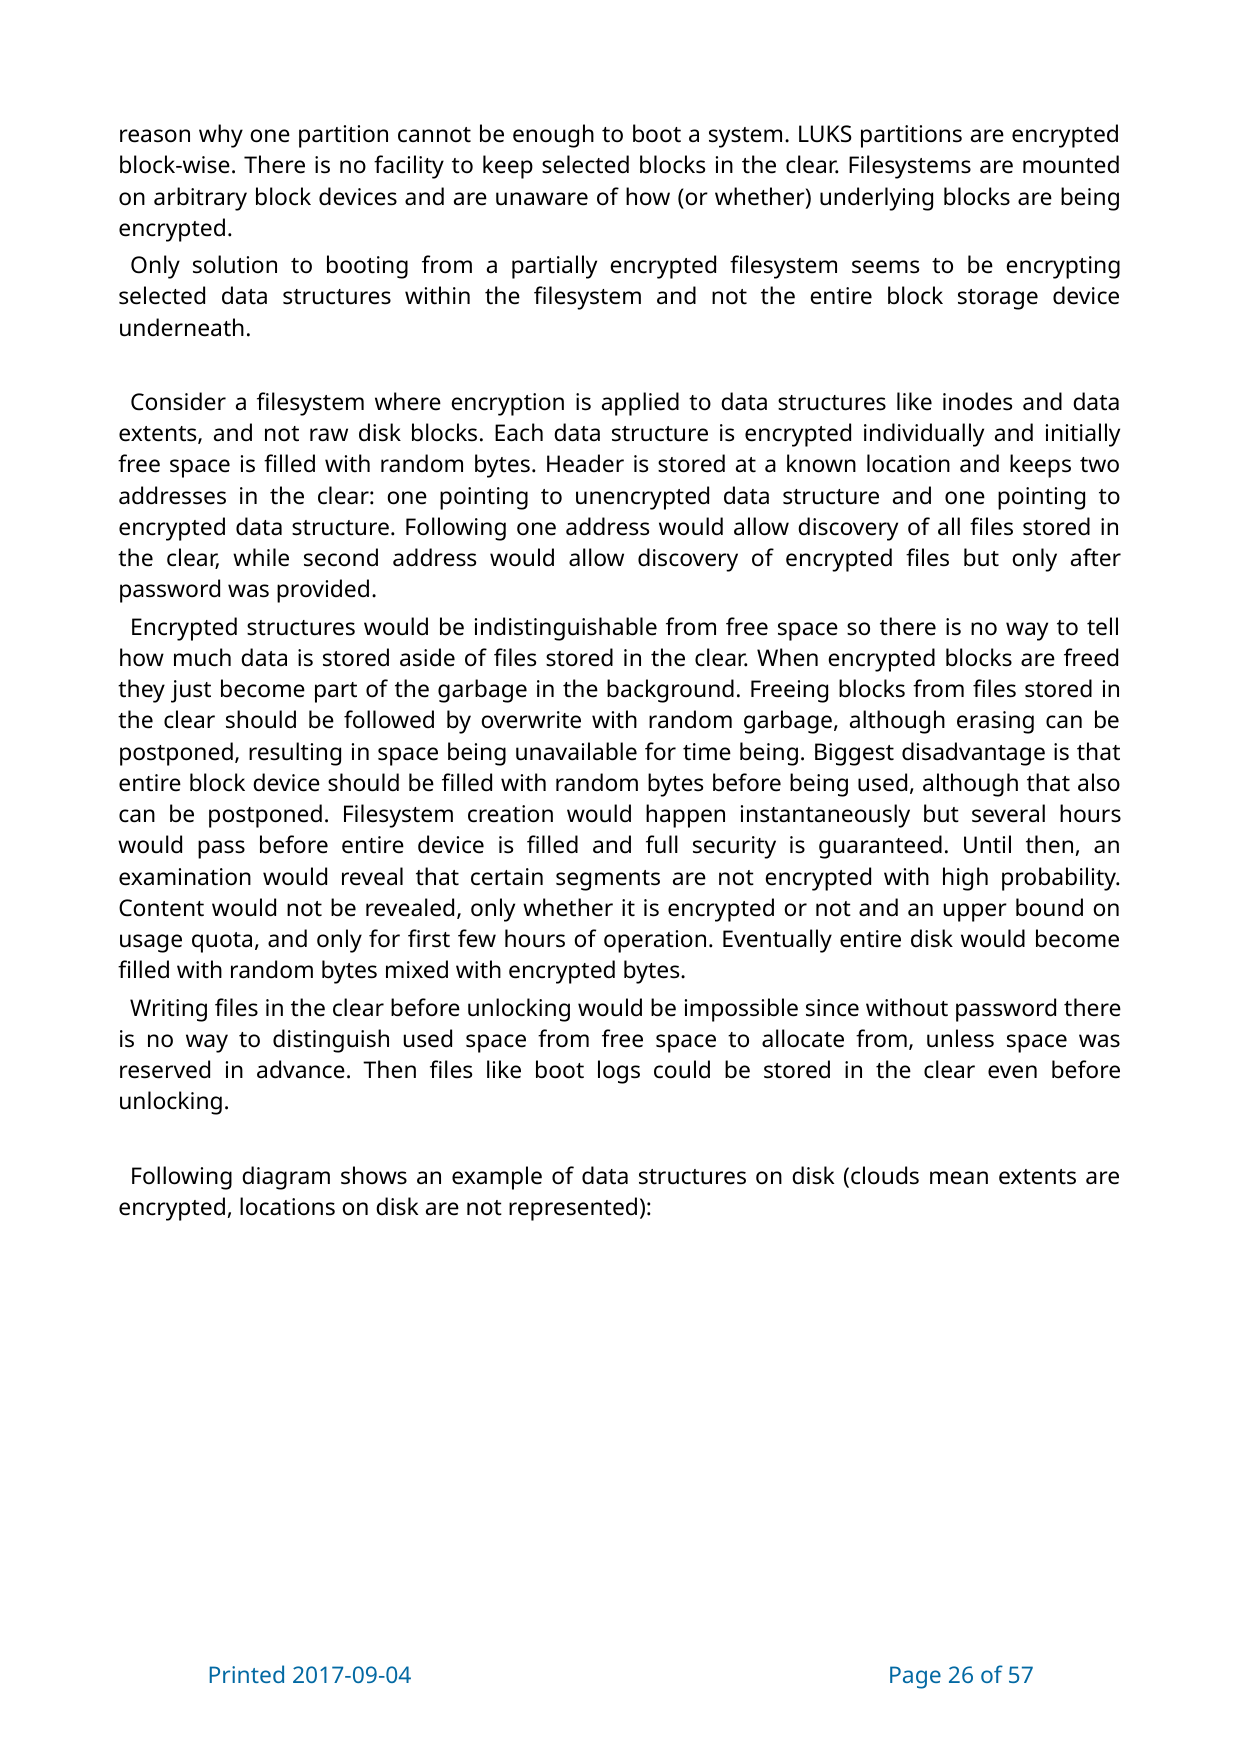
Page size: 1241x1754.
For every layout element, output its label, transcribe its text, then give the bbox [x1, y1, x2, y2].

text Only solution to booting from a partially encrypted filesystem seems to be encrypting selected data structures within the filesystem and not the entire block storage device underneath. [118, 249, 1122, 343]
text reason why one partition cannot be enough to boot a system. LUKS partitions are encrypted block-wise. There is no facility to keep selected blocks in the clear. Filesystems are mounted on arbitrary block devices and are unaware of how (or whether) underlying blocks are being encrypted. [118, 118, 1122, 243]
text Writing files in the clear before unlocking would be impossible since without password there is no way to distinguish used space from free space to allocate from, unless space was reserved in advance. Then files like boot logs could be stored in the clear even before unlocking. [118, 992, 1122, 1117]
text Following diagram shows an example of data structures on disk (clouds mean extents are encrypted, locations on disk are not represented): [118, 1160, 1122, 1222]
text Consider a filesystem where encryption is applied to data structures like inodes and data extents, and not raw disk blocks. Each data structure is encrypted individually and initially free space is filled with random bytes. Header is stored at a known location and keeps two addresses in the clear: one pointing to unencrypted data structure and one pointing to encrypted data structure. Following one address would allow discovery of all files stored in the clear, while second address would allow discovery of encrypted files but only after password was provided. [118, 386, 1122, 605]
text Encrypted structures would be indistinguishable from free space so there is no way to tell how much data is stored aside of files stored in the clear. When encrypted blocks are freed they just become part of the garbage in the background. Freeing blocks from files stored in the clear should be followed by overwrite with random garbage, although erasing can be postponed, resulting in space being unavailable for time being. Biggest disadvantage is that entire block device should be filled with random bytes before being used, although that also can be postponed. Filesystem creation would happen instantaneously but several hours would pass before entire device is filled and full security is guaranteed. Until then, an examination would reveal that certain segments are not encrypted with high probability. Content would not be revealed, only whether it is encrypted or not and an upper bound on usage quota, and only for first few hours of operation. Eventually entire disk would become filled with random bytes mixed with encrypted bytes. [118, 611, 1122, 986]
